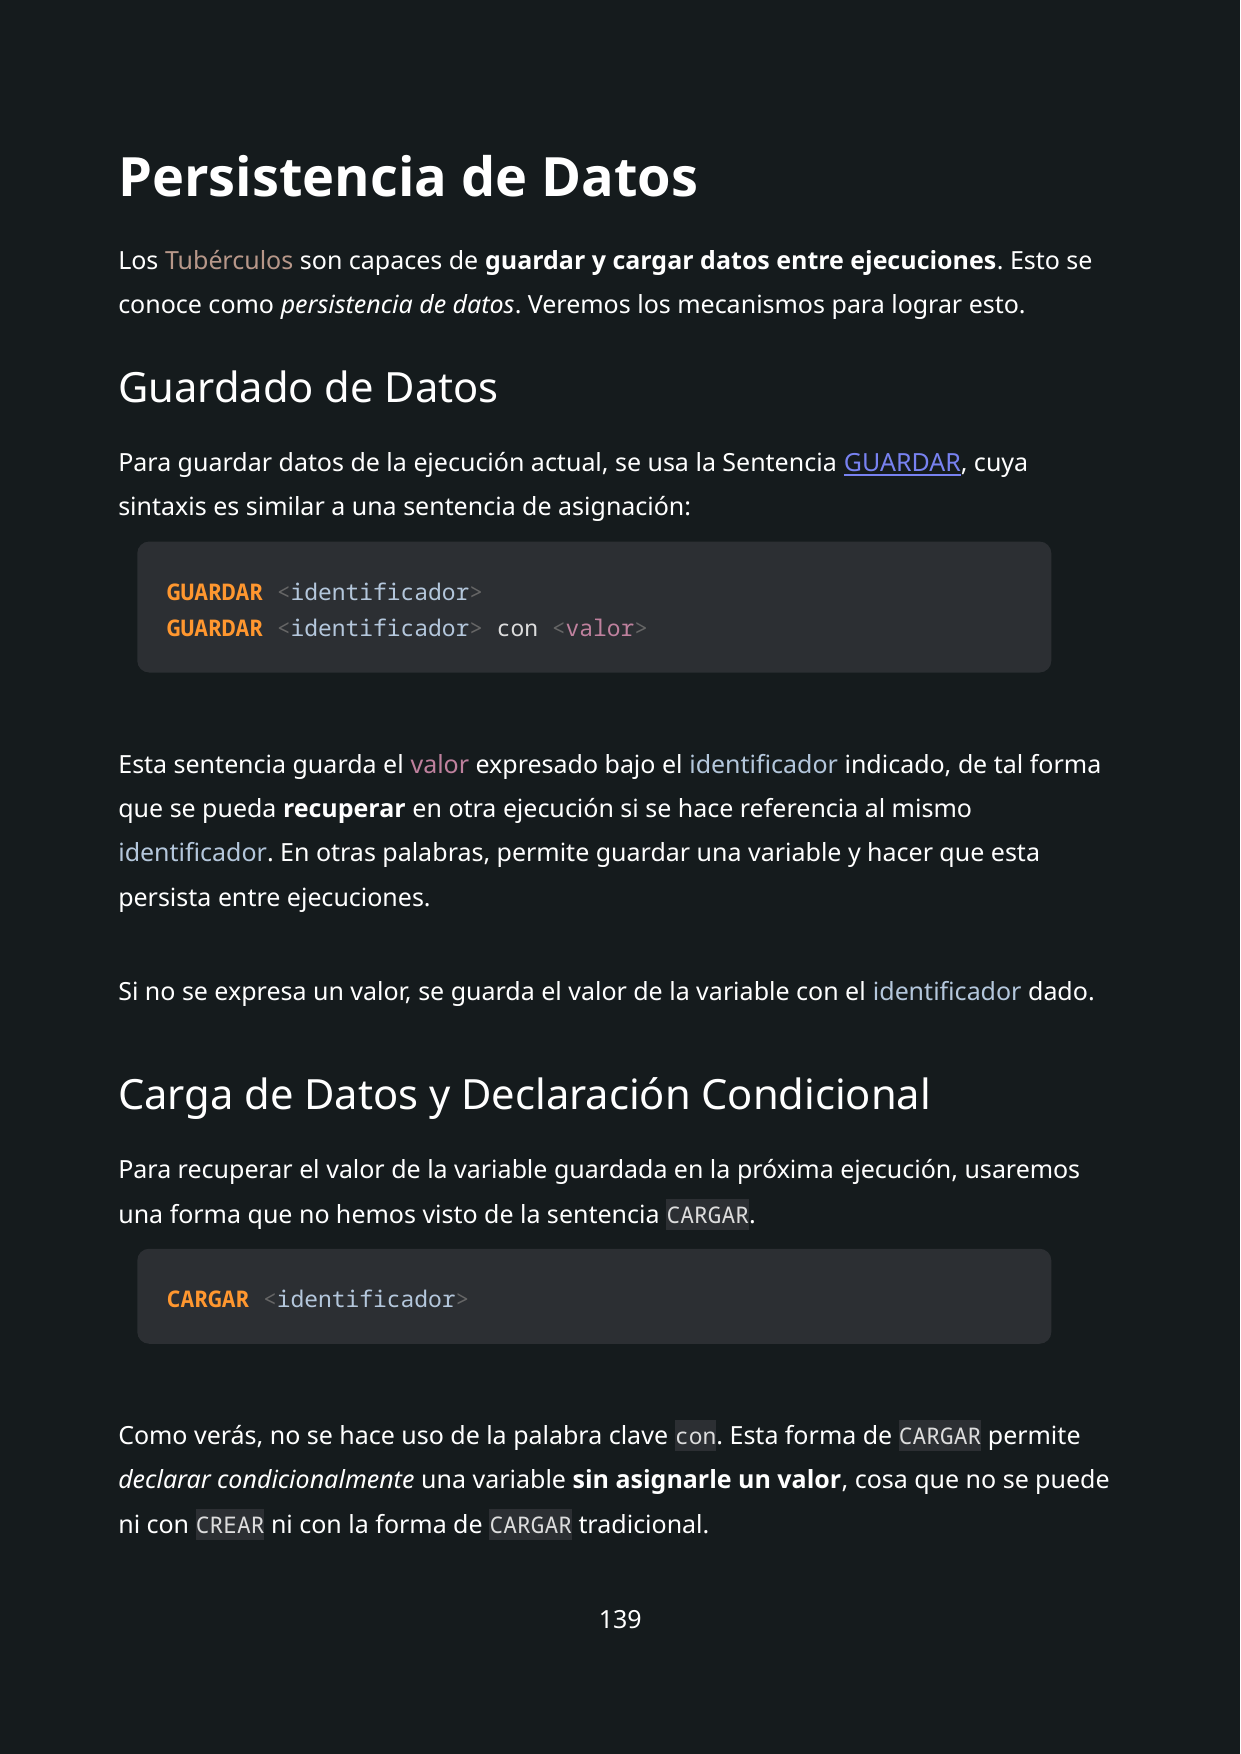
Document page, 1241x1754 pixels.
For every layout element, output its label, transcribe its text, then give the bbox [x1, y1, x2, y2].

subtitle Carga de Datos y Declaración Condicional [118, 1065, 1122, 1122]
text Esta sentencia guarda el valor expresado bajo el identificador indicado, de tal forma que se pueda recuperar en otra ejecución si se hace referencia al mismo identificador. En otras palabras, permite guardar una variable y hacer que esta persista entre ejecuciones. [118, 746, 1122, 913]
text Para recuperar el valor de la variable guardada en la próxima ejecución, usaremos una forma que no hemos visto de la sentencia CARGAR. [118, 1152, 1122, 1230]
subtitle Guardado de Datos [118, 358, 1122, 414]
text Como verás, no se hace uso de la palabra clave con. Esta forma de CARGAR permite declarar condicionalmente una variable sin asignarle un valor, cosa que no se puede ni con CREAR ni con la forma de CARGAR tradicional. [118, 1418, 1122, 1540]
text Para guardar datos de la ejecución actual, se usa la Sentencia GUARDAR, cuya sintaxis es similar a una sentencia de asignación: [118, 445, 1122, 523]
subtitle Persistencia de Datos [118, 139, 1122, 213]
text Los Tubérculos son capaces de guardar y cargar datos entre ejecuciones. Esto se conoce como persistencia de datos. Veremos los mecanismos para lograr esto. [118, 243, 1122, 321]
text Si no se expresa un valor, se guarda el valor de la variable con el identificador dado. [118, 974, 1122, 1008]
